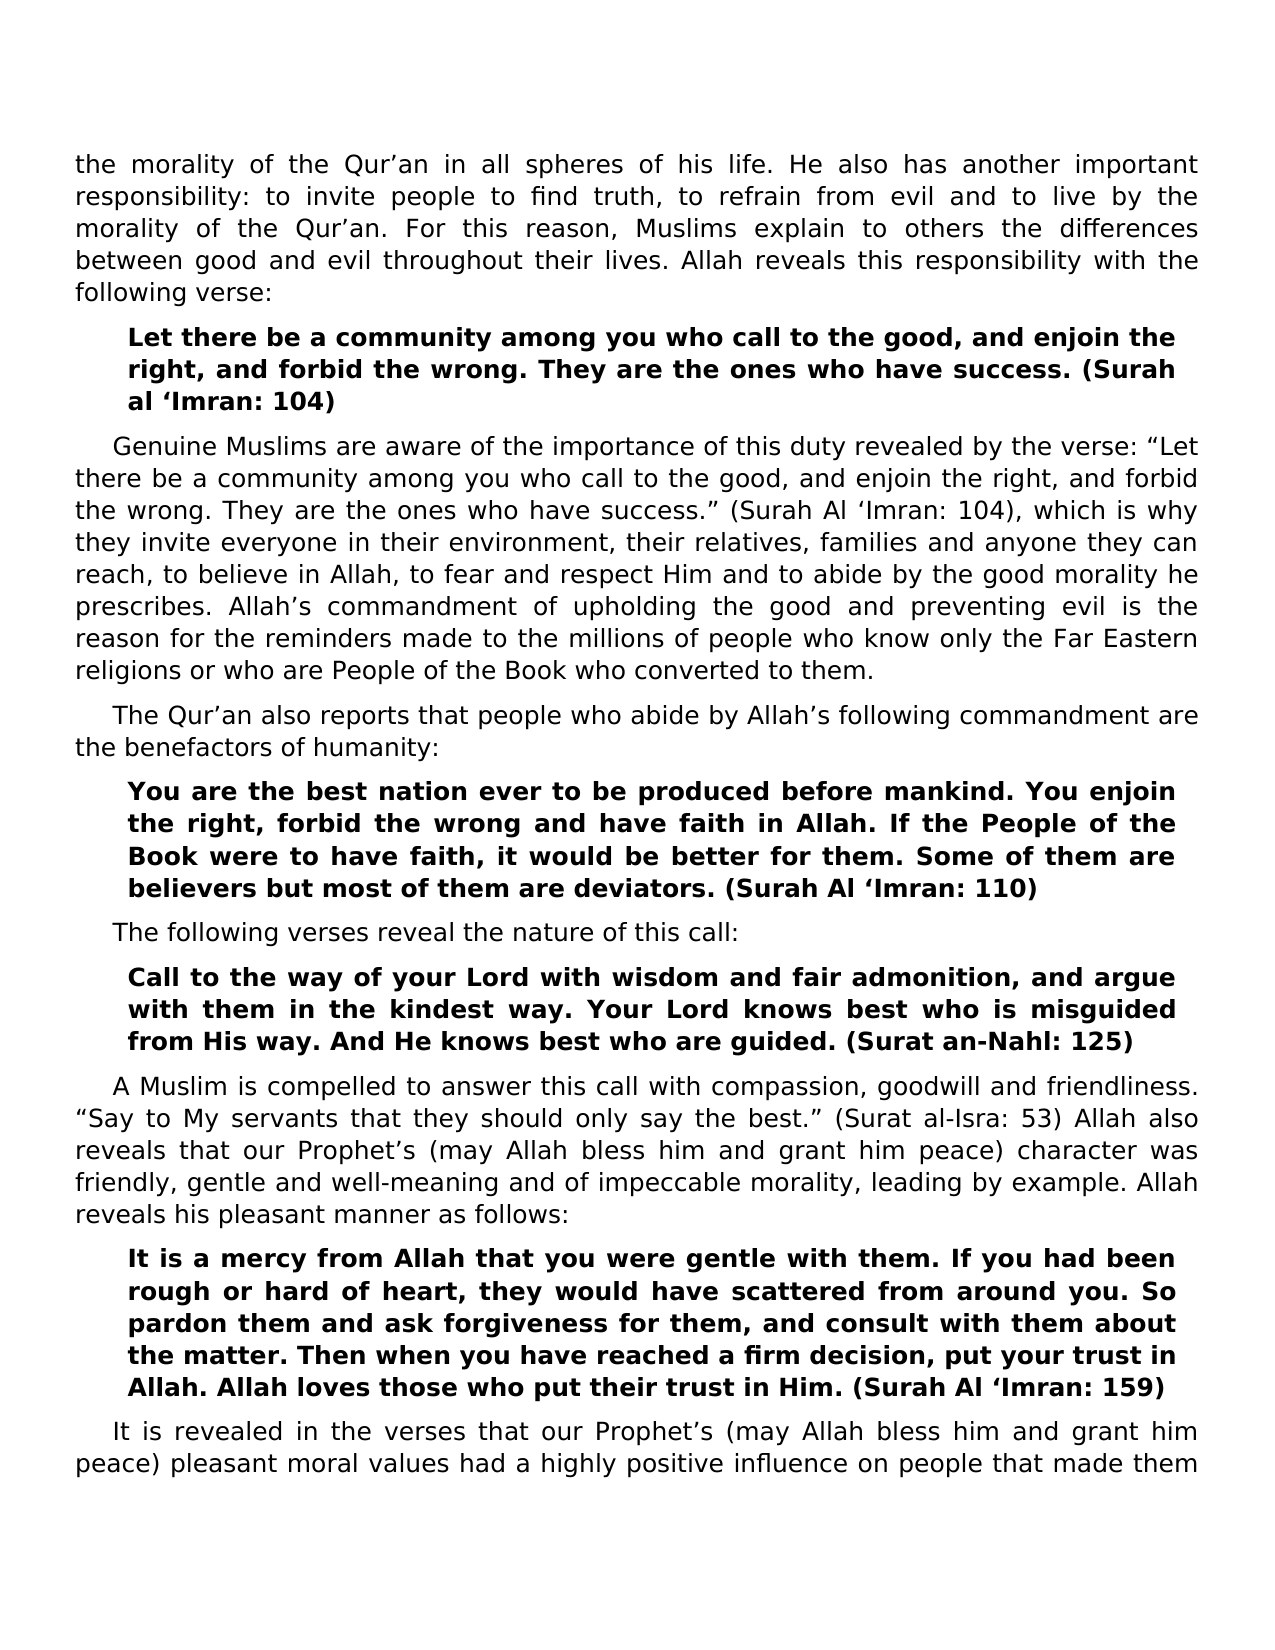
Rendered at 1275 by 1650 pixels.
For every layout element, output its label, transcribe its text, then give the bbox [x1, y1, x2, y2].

text Let there be a community among you who call to the good, and enjoin the right, and forbid the wrong. They are the ones who have success. (Surah al ‘Imran: 104) [127, 323, 1177, 416]
text You are the best nation ever to be produced before mankind. You enjoin the right, forbid the wrong and have faith in Allah. If the People of the Book were to have faith, it would be better for them. Some of them are believers but most of them are deviators. (Surah Al ‘Imran: 110) [127, 777, 1177, 903]
text It is a mercy from Allah that you were gentle with them. If you had been rough or hard of heart, they would have scattered from around you. So pardon them and ask forgiveness for them, and consult with them about the matter. Then when you have reached a firm decision, put your trust in Allah. Allah loves those who put their trust in Him. (Surah Al ‘Imran: 159) [127, 1244, 1177, 1402]
text The Qur’an also reports that people who abide by Allah’s following commandment are the benefactors of humanity: [75, 701, 1200, 762]
text A Muslim is compelled to answer this call with compassion, goodwill and friendliness. “Say to My servants that they should only say the best.” (Surat al-Isra: 53) Allah also reveals that our Prophet’s (may Allah bless him and grant him peace) character was friendly, gentle and well-meaning and of impeccable morality, leading by example. Allah reveals his pleasant manner as follows: [75, 1072, 1200, 1229]
text The following verses reveal the nature of this call: [75, 918, 1200, 947]
text Call to the way of your Lord with wisdom and fair admonition, and argue with them in the kindest way. Your Lord knows best who is misguided from His way. And He knows best who are guided. (Surat an-Nahl: 125) [127, 963, 1177, 1056]
text the morality of the Qur’an in all spheres of his life. He also has another important responsibility: to invite people to find truth, to refrain from evil and to live by the morality of the Qur’an. For this reason, Muslims explain to others the differences between good and evil throughout their lives. Allah reveals this responsibility with the following verse: [75, 150, 1200, 307]
text It is revealed in the verses that our Prophet’s (may Allah bless him and grant him peace) pleasant moral values had a highly positive influence on people that made them [75, 1417, 1200, 1479]
text Genuine Muslims are aware of the importance of this duty revealed by the verse: “Let there be a community among you who call to the good, and enjoin the right, and forbid the wrong. They are the ones who have success.” (Surah Al ‘Imran: 104), which is why they invite everyone in their environment, their relatives, families and anyone they can reach, to believe in Allah, to fear and respect Him and to abide by the good morality he prescribes. Allah’s commandment of upholding the good and preventing evil is the reason for the reminders made to the millions of people who know only the Far Eastern religions or who are People of the Book who converted to them. [75, 432, 1200, 685]
